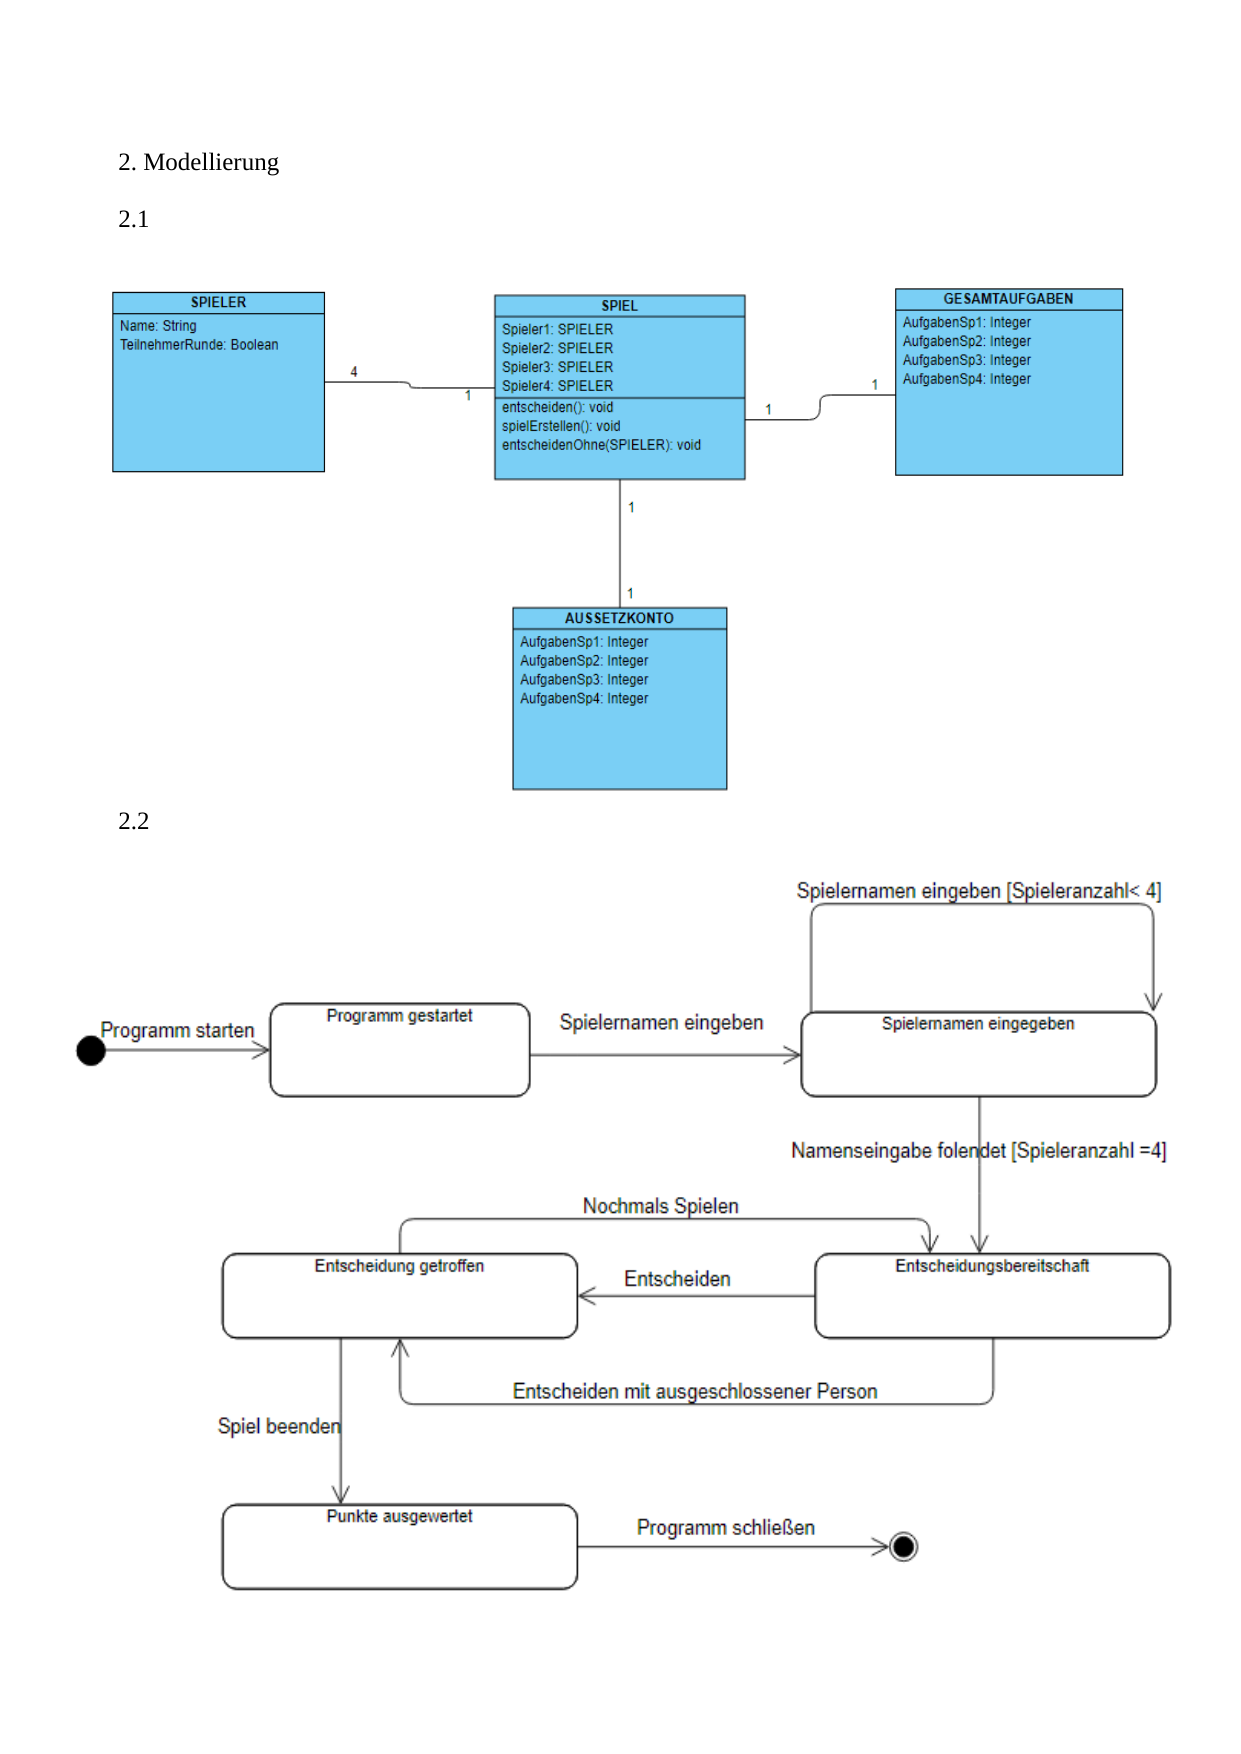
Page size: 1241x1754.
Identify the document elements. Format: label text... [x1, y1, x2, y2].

text 2. Modellierung [118, 147, 1122, 176]
text 2.2 [118, 806, 1122, 835]
picture [75, 865, 1187, 1657]
picture [63, 233, 1177, 806]
text 2.1 [118, 204, 1122, 233]
